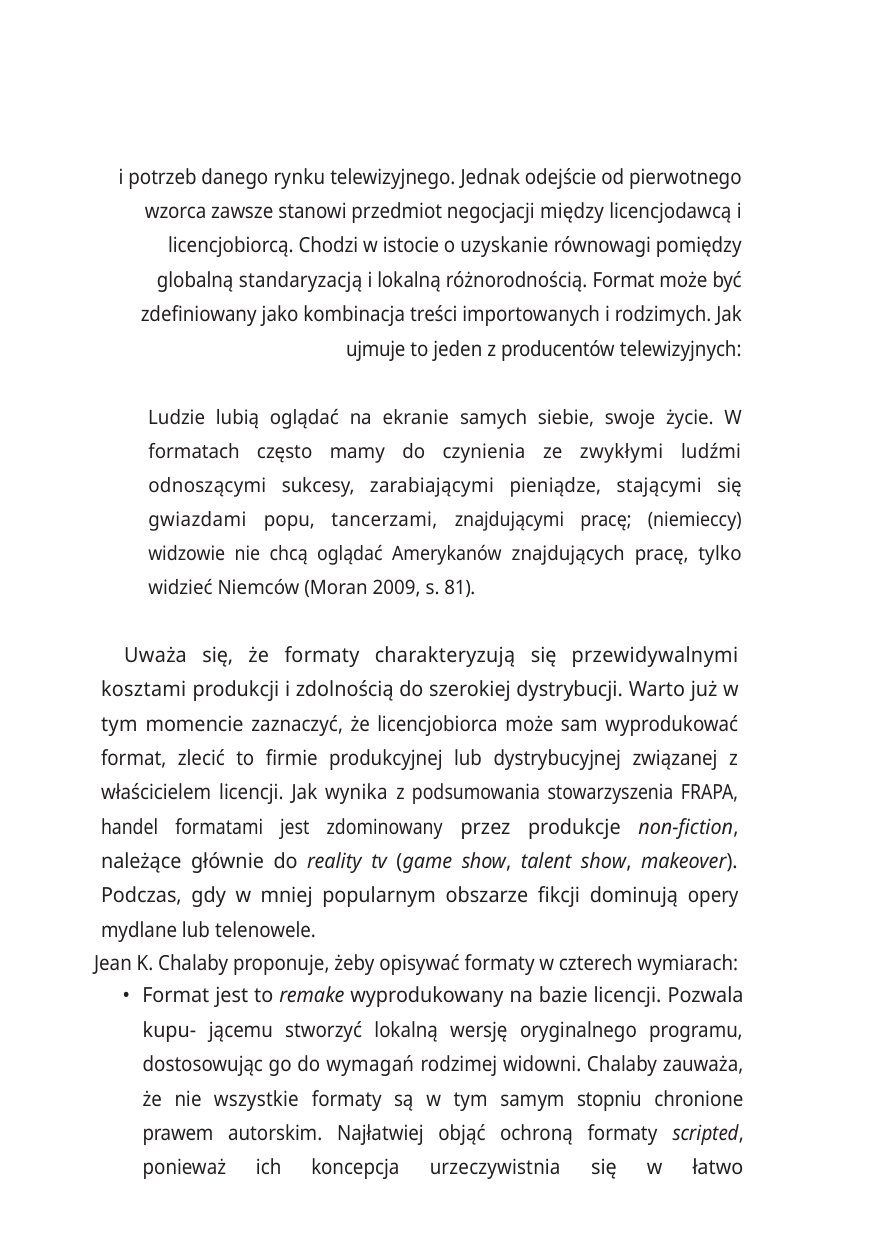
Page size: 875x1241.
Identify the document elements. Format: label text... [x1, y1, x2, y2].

list Format jest to remake wyprodukowany na bazie licencji. Pozwala kupu- jącemu stworzyć lokalną wersję oryginalnego programu, dostosowując go do wymagań rodzimej widowni. Chalaby zauważa, że nie wszystkie formaty są w tym samym stopniu chronione prawem autorskim. Najłatwiej objąć ochroną formaty scripted, ponieważ ich koncepcja urzeczywistnia się w łatwo [122, 981, 743, 1181]
text Jean K. Chalaby proponuje, żeby opisywać formaty w czterech wymiarach: [87, 949, 738, 975]
text Uważa się, że formaty charakteryzują się przewidywalnymi kosztami produkcji i zdolnością do szerokiej dystrybucji. Warto już w tym momencie zaznaczyć, że licencjobiorca może sam wyprodukować format, zlecić to firmie produkcyjnej lub dystrybucyjnej związanej z właścicielem licencji. Jak wynika z podsumowania stowarzyszenia FRAPA, handel formatami jest zdominowany przez produkcje non-fiction, należące głównie do reality tv (game show, talent show, makeover). Podczas, gdy w mniej popularnym obszarze fikcji dominują opery mydlane lub telenowele. [101, 640, 738, 943]
text Ludzie lubią oglądać na ekranie samych siebie, swoje życie. W formatach często mamy do czynienia ze zwykłymi ludźmi odnoszącymi sukcesy, zarabiającymi pieniądze, stającymi się gwiazdami popu, tancerzami, znajdującymi pracę; (niemieccy) widzowie nie chcą oglądać Amerykanów znajdujących pracę, tylko widzieć Niemców (Moran 2009, s. 81). [148, 403, 742, 600]
text i potrzeb danego rynku telewizyjnego. Jednak odejście od pierwotnego wzorca zawsze stanowi przedmiot negocjacji między licencjodawcą i licencjobiorcą. Chodzi w istocie o uzyskanie równowagi pomiędzy globalną standaryzacją i lokalną różnorodnością. Format może być zdefiniowany jako kombinacja treści importowanych i rodzimych. Jak ujmuje to jeden z producentów telewizyjnych: [101, 162, 741, 362]
